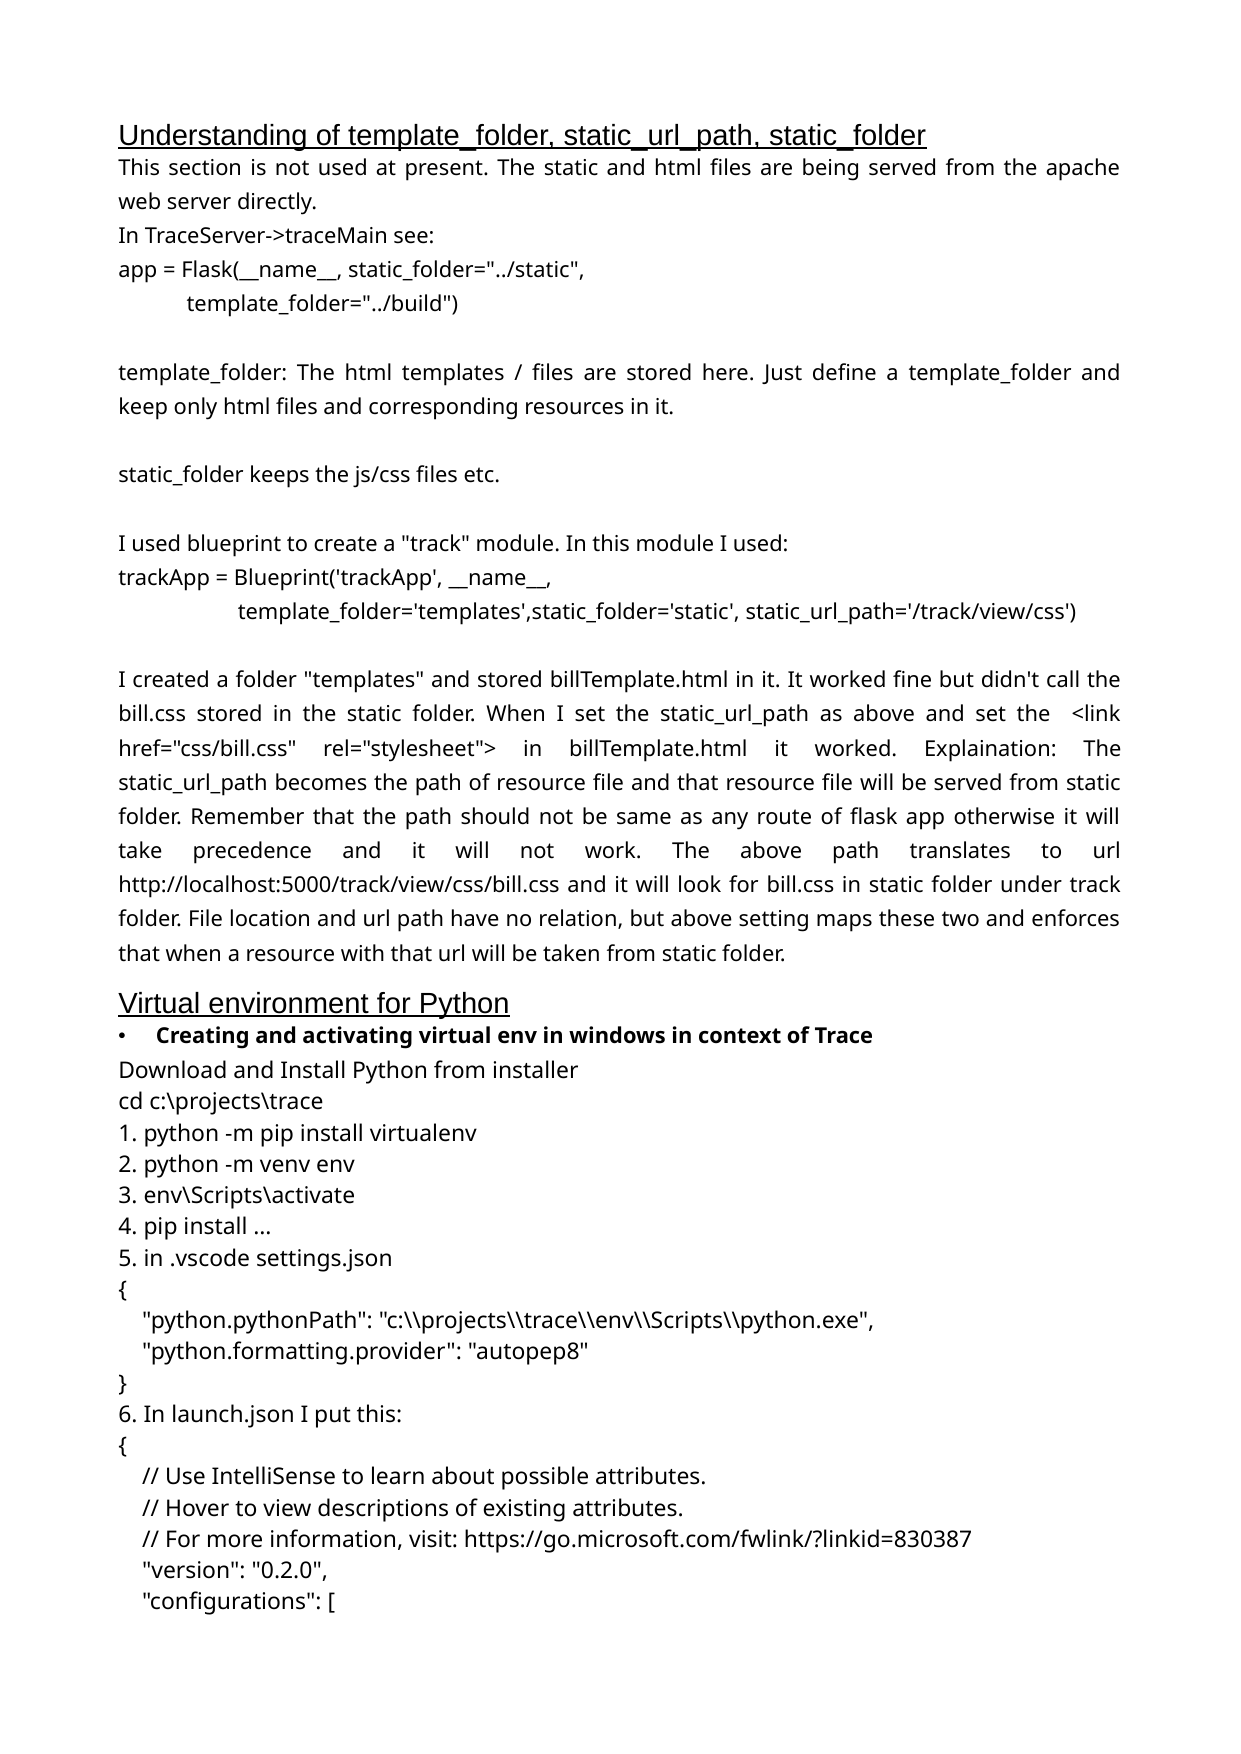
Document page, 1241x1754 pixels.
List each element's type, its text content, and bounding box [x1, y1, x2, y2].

text 6. In launch.json I put this: [118, 1398, 1122, 1429]
text } [118, 1366, 1122, 1398]
text This section is not used at present. The static and html files are being served from the apache web server directly. [118, 152, 1122, 216]
text trackApp = Blueprint('trackApp', __name__, [118, 562, 1122, 591]
text 2. python -m venv env [118, 1148, 1122, 1179]
text 3. env\Scripts\activate [118, 1179, 1122, 1210]
text // Hover to view descriptions of existing attributes. [118, 1491, 1122, 1523]
text { [118, 1429, 1122, 1460]
text In TraceServer->traceMain see: [118, 220, 1122, 250]
text "python.formatting.provider": "autopep8" [118, 1335, 1122, 1366]
text // For more information, visit: https://go.microsoft.com/fwlink/?linkid=830387 [118, 1523, 1122, 1554]
text 4. pip install … [118, 1210, 1122, 1241]
text static_folder keeps the js/css files etc. [118, 459, 1122, 489]
text { [118, 1273, 1122, 1304]
text 5. in .vscode settings.json [118, 1241, 1122, 1273]
text cd c:\projects\trace [118, 1085, 1122, 1116]
text template_folder='templates',static_folder='static', static_url_path='/track/view/css') [118, 596, 1122, 626]
text template_folder="../build") [118, 288, 1122, 318]
text // Use IntelliSense to learn about possible attributes. [118, 1460, 1122, 1491]
text app = Flask(__name__, static_folder="../static", [118, 254, 1122, 284]
text 1. python -m pip install virtualenv [118, 1116, 1122, 1148]
text "configurations": [ [118, 1585, 1122, 1616]
text "python.pythonPath": "c:\\projects\\trace\\env\\Scripts\\python.exe", [118, 1304, 1122, 1335]
text I used blueprint to create a "track" module. In this module I used: [118, 527, 1122, 557]
subtitle Virtual environment for Python [118, 986, 1122, 1020]
text template_folder: The html templates / files are stored here. Just define a template_folder and keep only html files and corresponding resources in it. [118, 357, 1122, 421]
text "version": "0.2.0", [118, 1554, 1122, 1585]
subtitle Understanding of template_folder, static_url_path, static_folder [118, 118, 1122, 152]
text I created a folder "templates" and stored billTemplate.html in it. It worked fine but didn't call the bill.css stored in the static folder. When I set the static_url_path as above and set the <link href="css/bill.css" rel="stylesheet"> in billTemplate.html it worked. Explaination: The static_url_path becomes the path of resource file and that resource file will be served from static folder. Remember that the path should not be same as any route of flask app otherwise it will take precedence and it will not work. The above path translates to url http://localhost:5000/track/view/css/bill.css and it will look for bill.css in static folder under track folder. File location and url path have no relation, but above setting maps these two and enforces that when a resource with that url will be taken from static folder. [118, 664, 1122, 967]
list Creating and activating virtual env in windows in context of Trace [118, 1020, 1122, 1049]
text Download and Install Python from installer [118, 1054, 1122, 1085]
